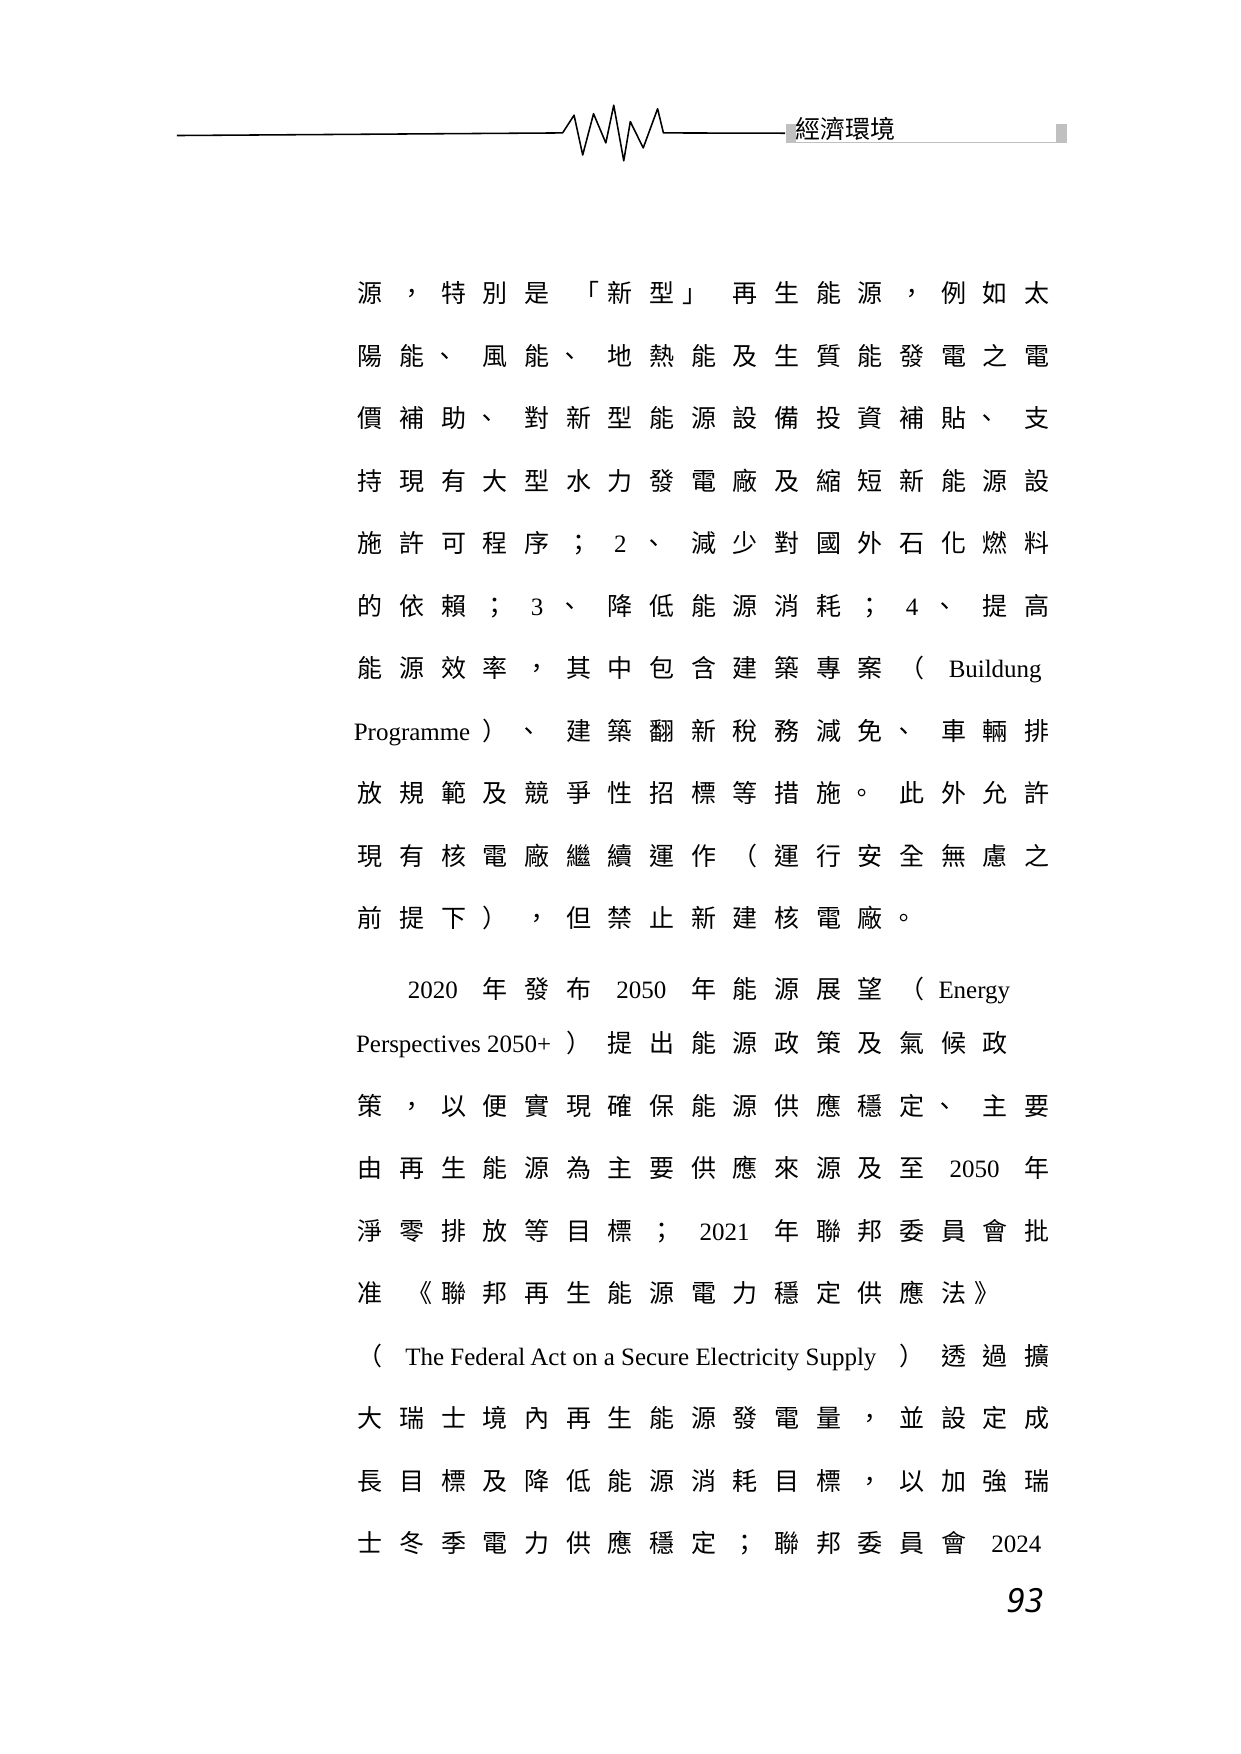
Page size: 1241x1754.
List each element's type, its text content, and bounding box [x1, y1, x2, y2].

text 源，特別是「新型」再生能源，例如太陽能、風能、地熱能及生質能發電之電價補助、對新型能源設備投資補貼、支持現有大型水力發電廠及縮短新能源設施許可程序；2、減少對國外石化燃料的依賴；3、降低能源消耗；4、提高能源效率，其中包含建築專案（Buildung Programme）、建築翻新稅務減免、車輛排放規範及競爭性招標等措施。此外允許現有核電廠繼續運作（運行安全無慮之前提下），但禁止新建核電廠。 [330, 250, 1058, 938]
text 2020年發布2050年能源展望（Energy Perspectives 2050+）提出能源政策及氣候政策，以便實現確保能源供應穩定、主要由再生能源為主要供應來源及至2050年淨零排放等目標；2021年聯邦委員會批准《聯邦再生能源電力穩定供應法》（The Federal Act on a Secure Electricity Supply）透過擴大瑞士境內再生能源發電量，並設定成長目標及降低能源消耗目標，以加強瑞士冬季電力供應穩定；聯邦委員會2024 [330, 938, 1058, 1563]
